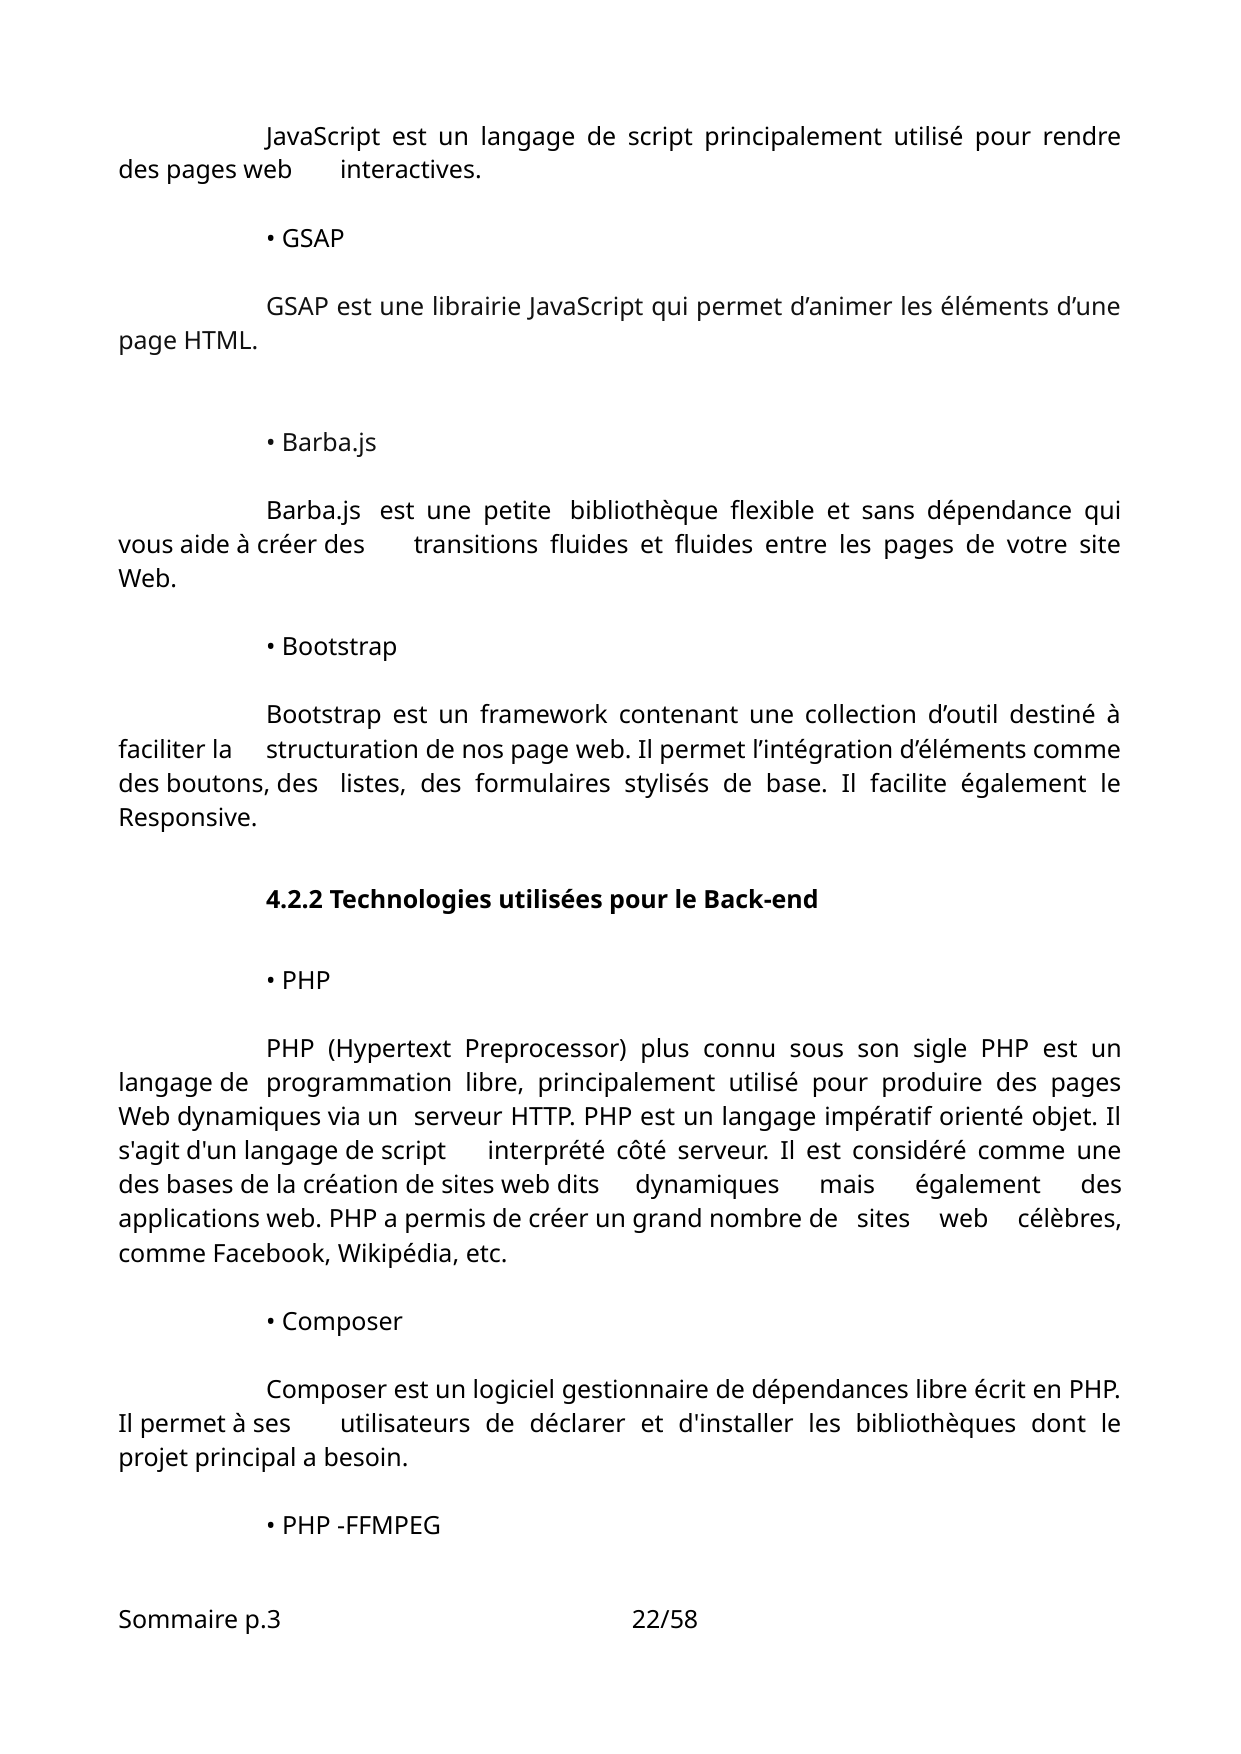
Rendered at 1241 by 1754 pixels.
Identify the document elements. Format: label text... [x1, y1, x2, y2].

text • PHP [118, 963, 1122, 997]
text PHP (Hypertext Preprocessor) plus connu sous son sigle PHP est un langage de programmation libre, principalement utilisé pour produire des pages Web dynamiques via un serveur HTTP. PHP est un langage impératif orienté objet. Il s'agit d'un langage de script interprété côté serveur. Il est considéré comme une des bases de la création de sites web dits dynamiques mais également des applications web. PHP a permis de créer un grand nombre de sites web célèbres, comme Facebook, Wikipédia, etc. [118, 1031, 1122, 1269]
text Barba.js est une petite bibliothèque flexible et sans dépendance qui vous aide à créer des transitions fluides et fluides entre les pages de votre site Web. [118, 493, 1122, 595]
text • Bootstrap [118, 629, 1122, 663]
text • Barba.js [118, 425, 1122, 459]
text • PHP -FFMPEG [118, 1508, 1122, 1542]
text GSAP est une librairie JavaScript qui permet d’animer les éléments d’une page HTML. [118, 288, 1122, 357]
subtitle 4.2.2 Technologies utilisées pour le Back-end [118, 882, 1122, 916]
text JavaScript est un langage de script principalement utilisé pour rendre des pages web interactives. [118, 118, 1122, 186]
text Composer est un logiciel gestionnaire de dépendances libre écrit en PHP. Il permet à ses utilisateurs de déclarer et d'installer les bibliothèques dont le projet principal a besoin. [118, 1371, 1122, 1474]
text • GSAP [118, 220, 1122, 254]
text • Composer [118, 1303, 1122, 1337]
text Bootstrap est un framework contenant une collection d’outil destiné à faciliter la structuration de nos page web. Il permet l’intégration d’éléments comme des boutons, des listes, des formulaires stylisés de base. Il facilite également le Responsive. [118, 697, 1122, 833]
